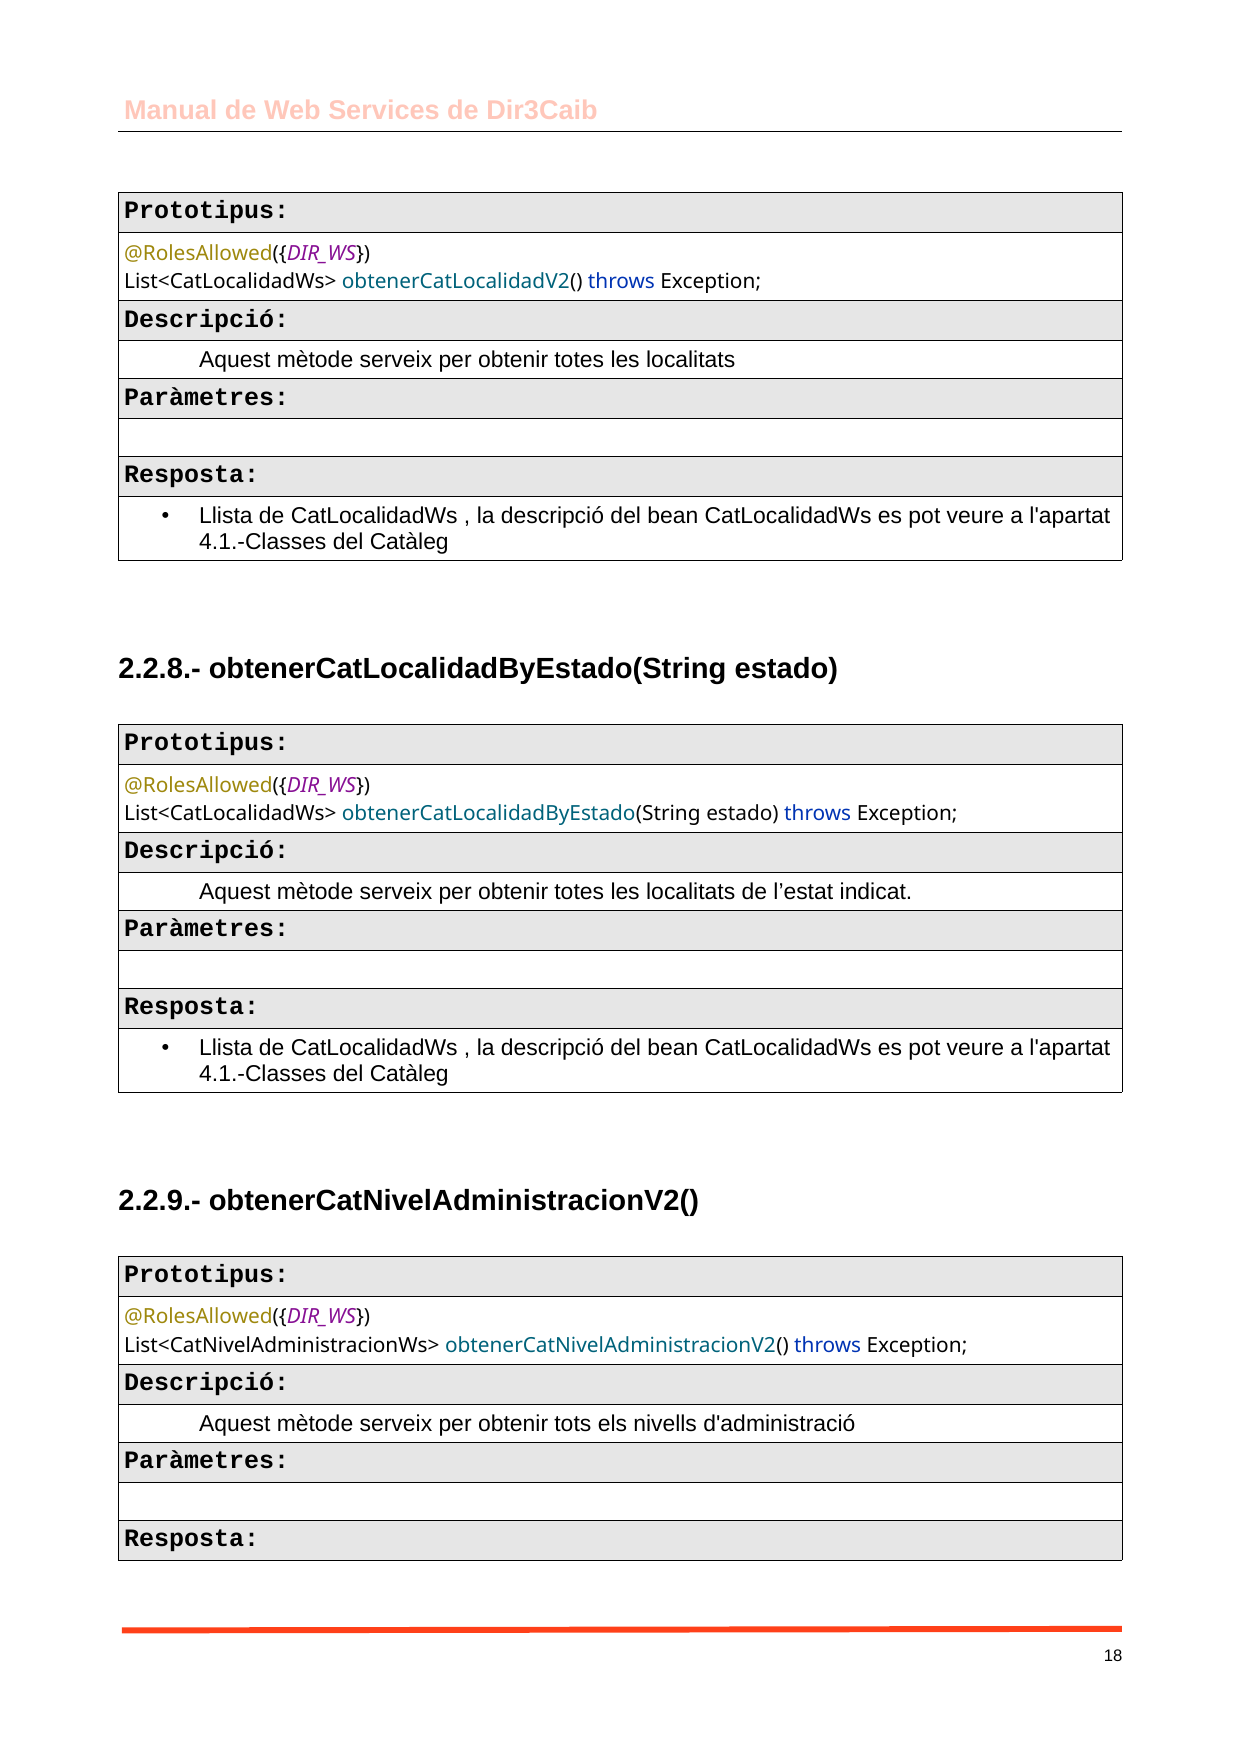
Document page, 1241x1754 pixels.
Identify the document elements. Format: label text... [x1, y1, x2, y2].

table_header Prototipus: [119, 193, 1122, 232]
table_cell Paràmetres: [119, 911, 1122, 950]
table_cell Descripció: [119, 833, 1122, 872]
subtitle obtenerCatNivelAdministracionV2() [118, 1183, 1122, 1217]
table_cell @RolesAllowed({DIR_WS}) List<CatLocalidadWs> obtenerCatLocalidadV2() throws Exception; [119, 233, 1122, 300]
table_header Prototipus: [119, 1257, 1122, 1296]
table_cell Descripció: [119, 301, 1122, 340]
table_cell [119, 1483, 1122, 1520]
table_cell Paràmetres: [119, 1443, 1122, 1482]
table_cell Paràmetres: [119, 379, 1122, 418]
table_cell @RolesAllowed({DIR_WS}) List<CatLocalidadWs> obtenerCatLocalidadByEstado(String estado) throws Exception; [119, 765, 1122, 832]
subtitle obtenerCatLocalidadByEstado(String estado) [118, 652, 1122, 685]
table_cell Aquest mètode serveix per obtenir totes les localitats [119, 341, 1122, 378]
table_cell [119, 951, 1122, 988]
table_cell Aquest mètode serveix per obtenir totes les localitats de l’estat indicat. [119, 873, 1122, 910]
table_header Prototipus: [119, 725, 1122, 764]
table_cell @RolesAllowed({DIR_WS}) List<CatNivelAdministracionWs> obtenerCatNivelAdministracionV2() throws Exception; [119, 1297, 1122, 1364]
table_cell Resposta: [119, 457, 1122, 496]
table_cell [119, 419, 1122, 456]
table_cell Llista de CatLocalidadWs , la descripció del bean CatLocalidadWs es pot veure a l'apartat 4.1.-Classes del Catàleg [119, 1029, 1122, 1092]
table_cell Resposta: [119, 989, 1122, 1028]
table_cell Aquest mètode serveix per obtenir tots els nivells d'administració [119, 1405, 1122, 1442]
table_cell Descripció: [119, 1365, 1122, 1404]
table_cell Resposta: [119, 1521, 1122, 1560]
table_cell Llista de CatLocalidadWs , la descripció del bean CatLocalidadWs es pot veure a l'apartat 4.1.-Classes del Catàleg [119, 497, 1122, 560]
